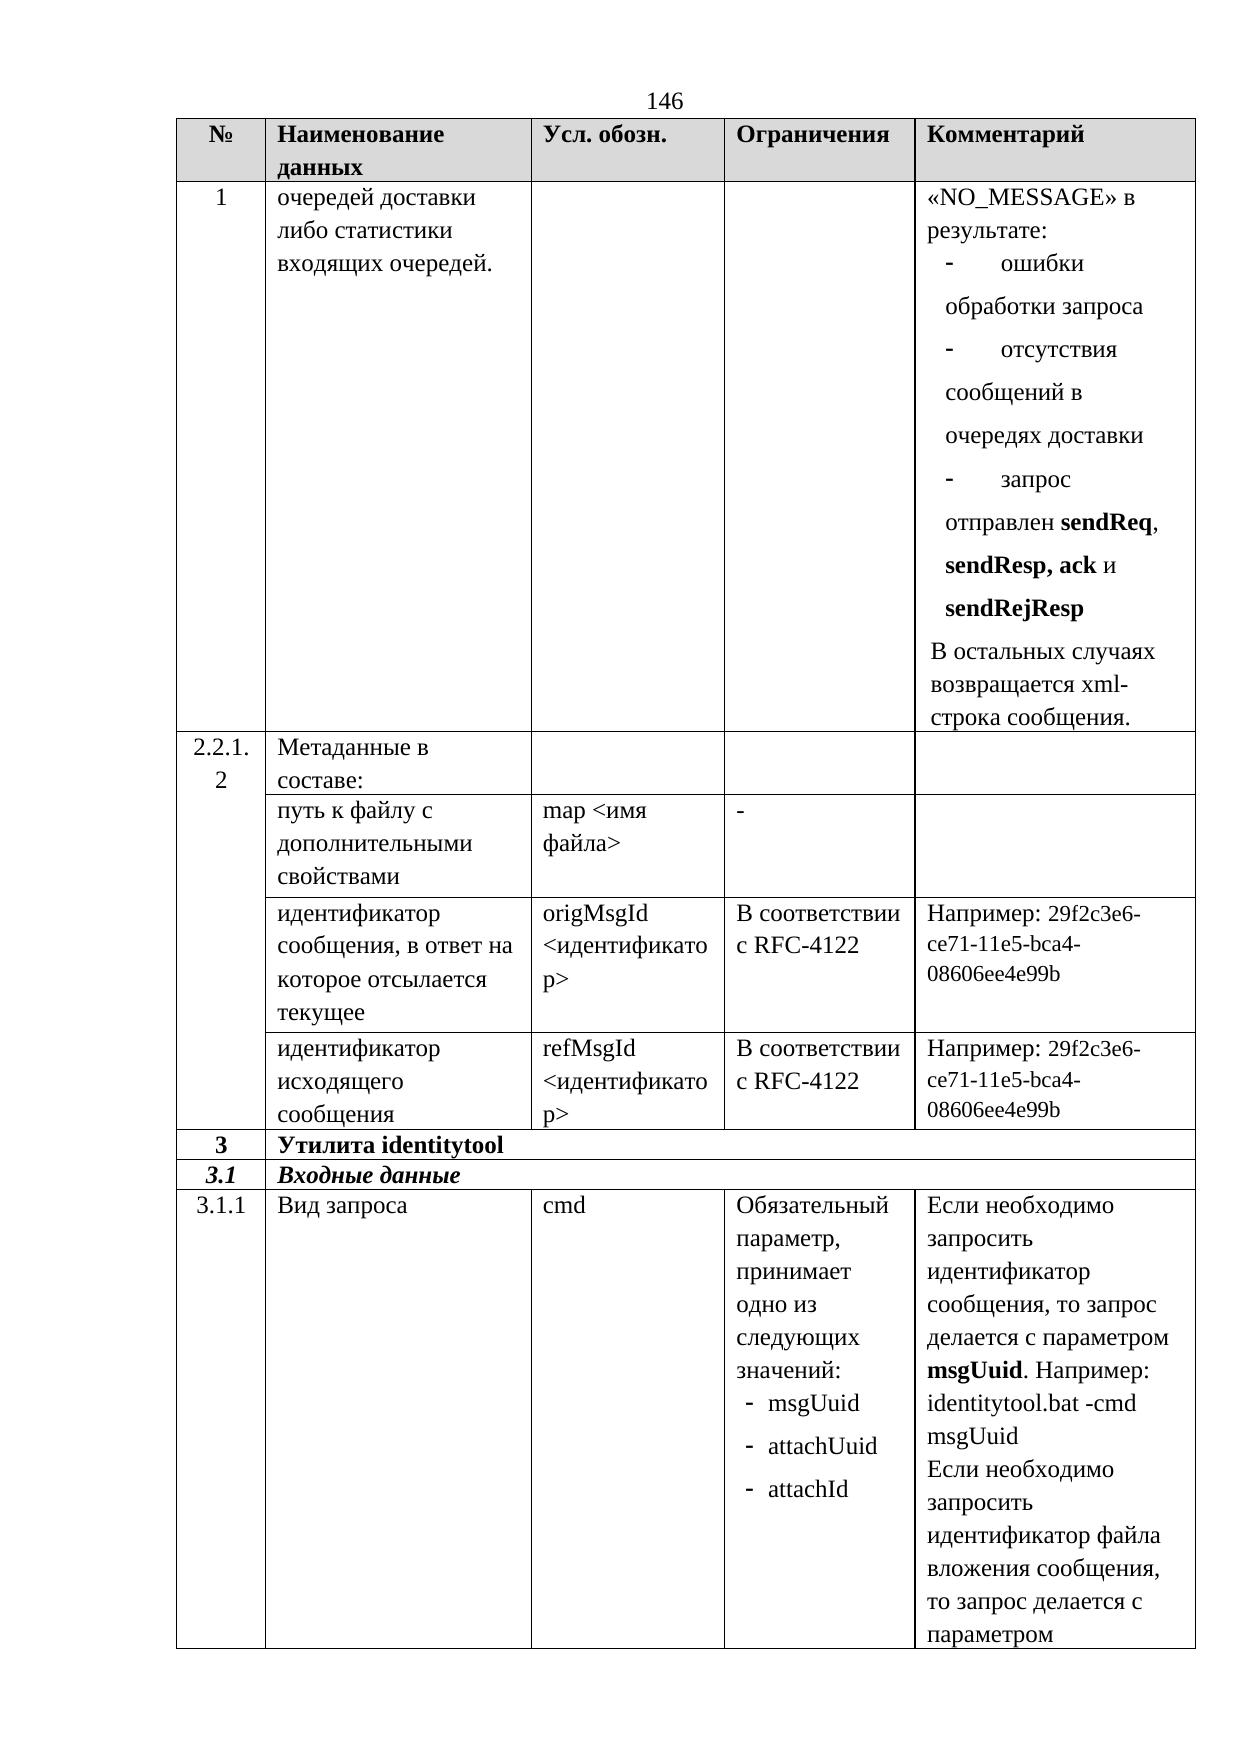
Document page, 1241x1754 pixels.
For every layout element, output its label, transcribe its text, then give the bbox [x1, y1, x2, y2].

table_cell В соответствии с RFC-4122 [725, 1033, 914, 1129]
table_cell идентификатор исходящего сообщения [266, 1033, 531, 1129]
table_cell [532, 732, 724, 794]
table_cell В соответствии с RFC-4122 [725, 898, 914, 1032]
table_cell очередей доставки либо статистики входящих очередей. [266, 182, 531, 731]
table_cell - [725, 182, 914, 731]
table_cell Например: 29f2c3e6-ce71-11e5-bca4-08606ee4e99b [916, 898, 1195, 1032]
table_cell map <имя файла> [532, 795, 724, 897]
table_cell Вид запроса [266, 1190, 531, 1648]
table_header № [177, 119, 265, 181]
table_cell [725, 732, 914, 794]
table_cell Утилита identitytool [266, 1130, 1195, 1159]
table_cell Обязательный параметр, принимает одно из следующих значений: msgUuid attachUuid attachId [725, 1190, 914, 1648]
table_header Комментарий [916, 119, 1195, 181]
table_cell origMsgId <идентификатор> [532, 898, 724, 1032]
table_cell Например: 29f2c3e6-ce71-11e5-bca4-08606ee4e99b [916, 1033, 1195, 1129]
table_cell refMsgId <идентификатор> [532, 1033, 724, 1129]
table_header Наименование данных [266, 119, 531, 181]
table_cell [916, 795, 1195, 897]
table_cell 3.1.1 [177, 1190, 265, 1648]
table_cell 3.1 [177, 1160, 265, 1189]
table_cell Входные данные [266, 1160, 1195, 1189]
table_cell 3 [177, 1130, 265, 1159]
table_cell путь к файлу с дополнительными свойствами [266, 795, 531, 897]
table_cell - [532, 182, 724, 731]
table_cell [916, 732, 1195, 794]
table_cell - [725, 795, 914, 897]
table_cell Метаданные в составе: [266, 732, 531, 794]
table_cell 2.2.1.2 [177, 732, 265, 1129]
table_cell Если необходимо запросить идентификатор сообщения, то запрос делается с параметром msgUuid. Например: identitytool.bat -cmd msgUuid Если необходимо запросить идентификатор файла вложения сообщения, то запрос делается с параметром [916, 1190, 1195, 1648]
table_cell cmd [532, 1190, 724, 1648]
table_header Ограничения [725, 119, 914, 181]
table_cell «NO_MESSAGE» в результате: ошибки обработки запроса отсутствия сообщений в очередях доставки запрос отправлен sendReq, sendResp, ack и sendRejResp В остальных случаях возвращается xml-строка сообщения. [916, 182, 1195, 731]
table_cell идентификатор сообщения, в ответ на которое отсылается текущее [266, 898, 531, 1032]
table_header Усл. обозн. [532, 119, 724, 181]
table_cell 1 [177, 182, 265, 731]
